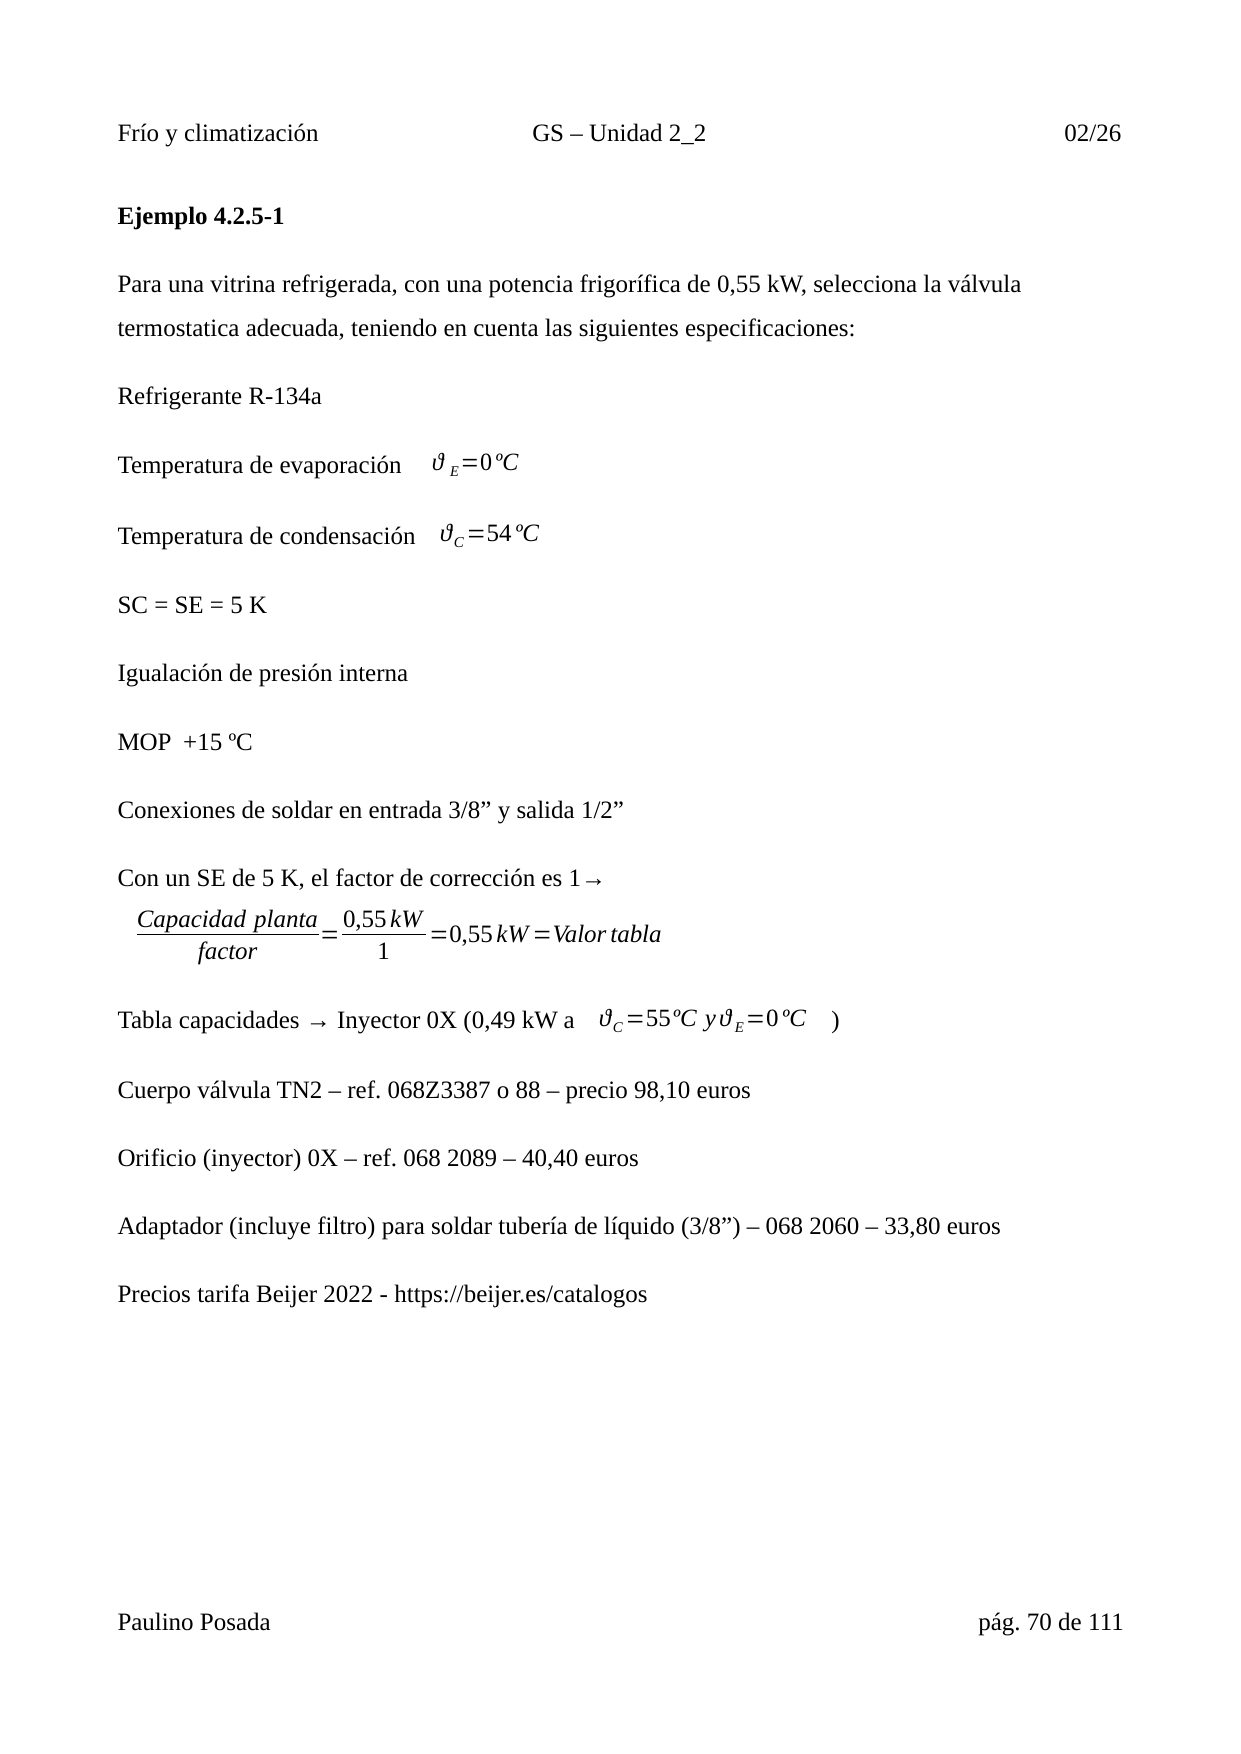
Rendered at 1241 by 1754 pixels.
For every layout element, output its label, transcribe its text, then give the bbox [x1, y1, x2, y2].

text Refrigerante R-134a [117, 381, 1123, 409]
text Precios tarifa Beijer 2022 - https://beijer.es/catalogos [117, 1279, 1123, 1308]
text MOP +15 ºC [117, 727, 1123, 755]
text Temperatura de condensación [117, 519, 1123, 551]
text Con un SE de 5 K, el factor de corrección es 1→ [117, 863, 1123, 965]
text SC = SE = 5 K [117, 590, 1123, 619]
text Tabla capacidades → Inyector 0X (0,49 kW a ) [117, 1004, 1123, 1036]
text Cuerpo válvula TN2 – ref. 068Z3387 o 88 – precio 98,10 euros [117, 1075, 1123, 1104]
text Para una vitrina refrigerada, con una potencia frigorífica de 0,55 kW, selecciona la válvula termostatica adecuada, teniendo en cuenta las siguientes especificaciones: [117, 269, 1123, 341]
text Igualación de presión interna [117, 658, 1123, 687]
text Adaptador (incluye filtro) para soldar tubería de líquido (3/8”) – 068 2060 – 33,80 euros [117, 1211, 1123, 1240]
text Orificio (inyector) 0X – ref. 068 2089 – 40,40 euros [117, 1143, 1123, 1172]
text Temperatura de evaporación [117, 449, 1123, 480]
text Ejemplo 4.2.5-1 [117, 201, 1123, 230]
text Conexiones de soldar en entrada 3/8” y salida 1/2” [117, 795, 1123, 823]
